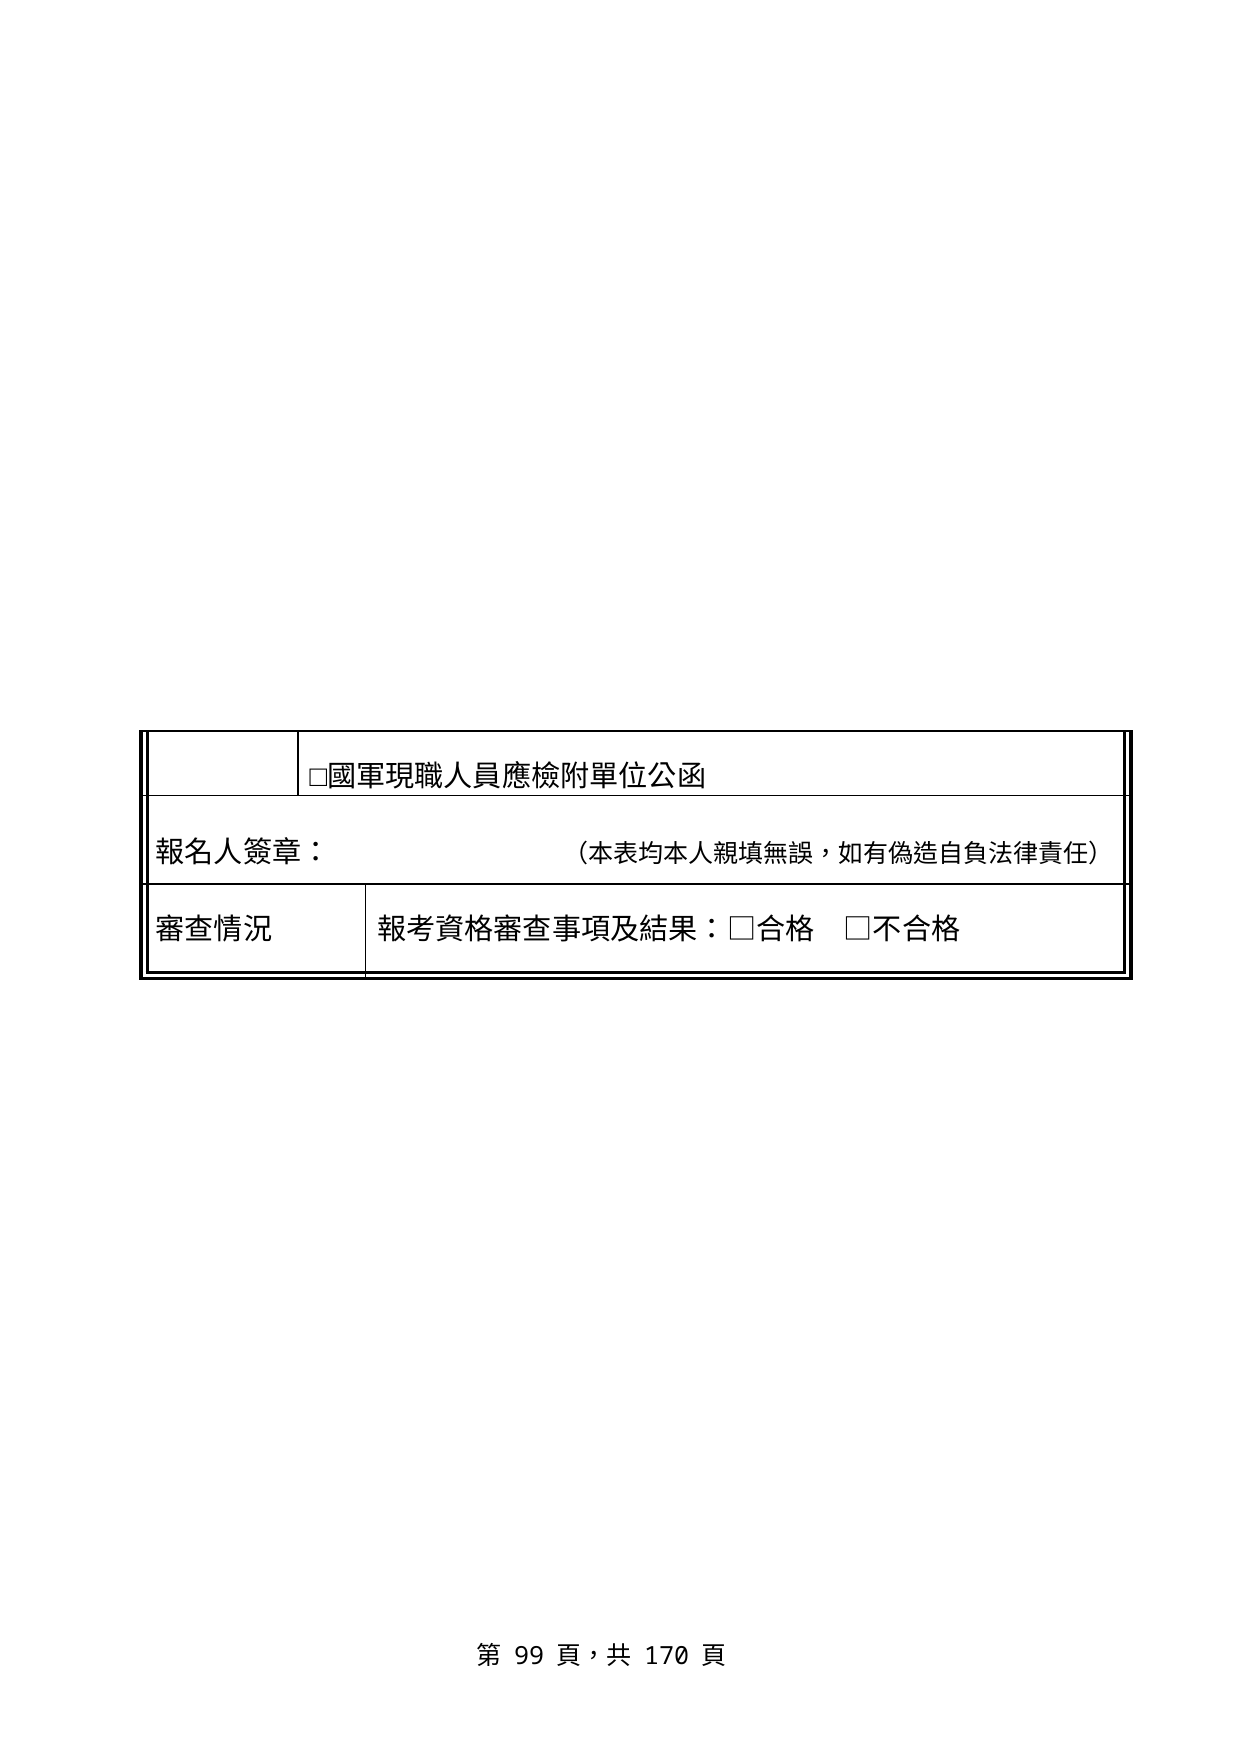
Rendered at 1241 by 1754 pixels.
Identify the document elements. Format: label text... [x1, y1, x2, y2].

table_cell 報考資格審查事項及結果：□合格 □不合格 [366, 885, 1123, 971]
table_cell 審查情況 [149, 885, 365, 971]
table_cell 報名人簽章： （本表均本人親填無誤，如有偽造自負法律責任） [149, 796, 1123, 883]
table_cell [149, 732, 297, 794]
table_cell □國軍現職人員應檢附單位公函 [299, 732, 1123, 794]
